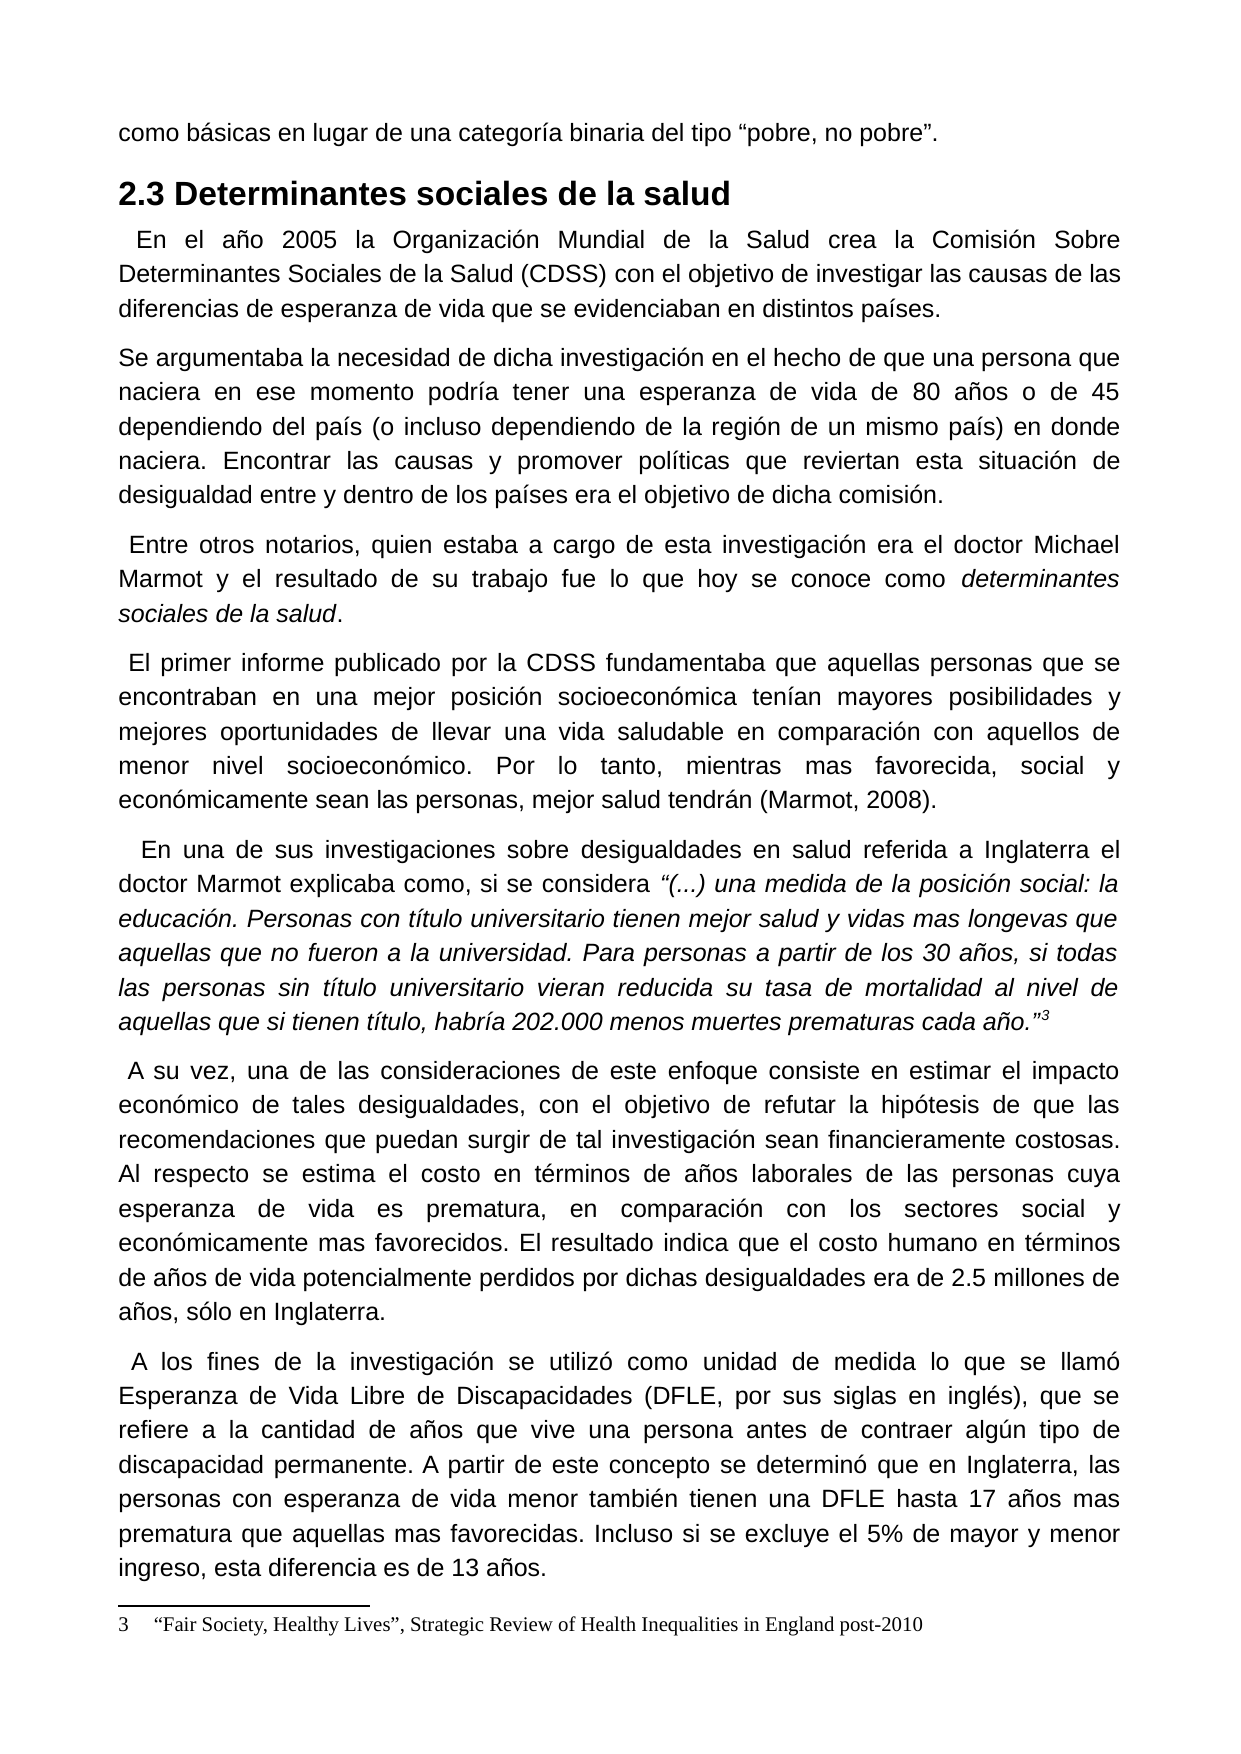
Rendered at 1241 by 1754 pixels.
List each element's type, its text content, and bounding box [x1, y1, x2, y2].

text A su vez, una de las consideraciones de este enfoque consiste en estimar el impacto económico de tales desigualdades, con el objetivo de refutar la hipótesis de que las recomendaciones que puedan surgir de tal investigación sean financieramente costosas. Al respecto se estima el costo en términos de años laborales de las personas cuya esperanza de vida es prematura, en comparación con los sectores social y económicamente mas favorecidos. El resultado indica que el costo humano en términos de años de vida potencialmente perdidos por dichas desigualdades era de 2.5 millones de años, sólo en Inglaterra. [118, 1056, 1122, 1326]
text Entre otros notarios, quien estaba a cargo de esta investigación era el doctor Michael Marmot y el resultado de su trabajo fue lo que hoy se conoce como determinantes sociales de la salud. [118, 529, 1122, 627]
text A los fines de la investigación se utilizó como unidad de medida lo que se llamó Esperanza de Vida Libre de Discapacidades (DFLE, por sus siglas en inglés), que se refiere a la cantidad de años que vive una persona antes de contraer algún tipo de discapacidad permanente. A partir de este concepto se determinó que en Inglaterra, las personas con esperanza de vida menor también tienen una DFLE hasta 17 años mas prematura que aquellas mas favorecidas. Incluso si se excluye el 5% de mayor y menor ingreso, esta diferencia es de 13 años. [118, 1346, 1122, 1582]
text como básicas en lugar de una categoría binaria del tipo “pobre, no pobre”. [118, 118, 1122, 147]
text El primer informe publicado por la CDSS fundamentaba que aquellas personas que se encontraban en una mejor posición socioeconómica tenían mayores posibilidades y mejores oportunidades de llevar una vida saludable en comparación con aquellos de menor nivel socioeconómico. Por lo tanto, mientras mas favorecida, social y económicamente sean las personas, mejor salud tendrán (Marmot, 2008). [118, 648, 1122, 814]
text Se argumentaba la necesidad de dicha investigación en el hecho de que una persona que naciera en ese momento podría tener una esperanza de vida de 80 años o de 45 dependiendo del país (o incluso dependiendo de la región de un mismo país) en donde naciera. Encontrar las causas y promover políticas que reviertan esta situación de desigualdad entre y dentro de los países era el objetivo de dicha comisión. [118, 343, 1122, 509]
text En una de sus investigaciones sobre desigualdades en salud referida a Inglaterra el doctor Marmot explicaba como, si se considera “(...) una medida de la posición social: la educación. Personas con título universitario tienen mejor salud y vidas mas longevas que aquellas que no fueron a la universidad. Para personas a partir de los 30 años, si todas las personas sin título universitario vieran reducida su tasa de mortalidad al nivel de aquellas que si tienen título, habría 202.000 menos muertes prematuras cada año.” [118, 834, 1122, 1036]
subtitle 2.3 Determinantes sociales de la salud [118, 173, 1122, 212]
text En el año 2005 la Organización Mundial de la Salud crea la Comisión Sobre Determinantes Sociales de la Salud (CDSS) con el objetivo de investigar las causas de las diferencias de esperanza de vida que se evidenciaban en distintos países. [118, 224, 1122, 322]
text “Fair Society, Healthy Lives”, Strategic Review of Health Inequalities in England post-2010 [118, 1612, 1122, 1636]
